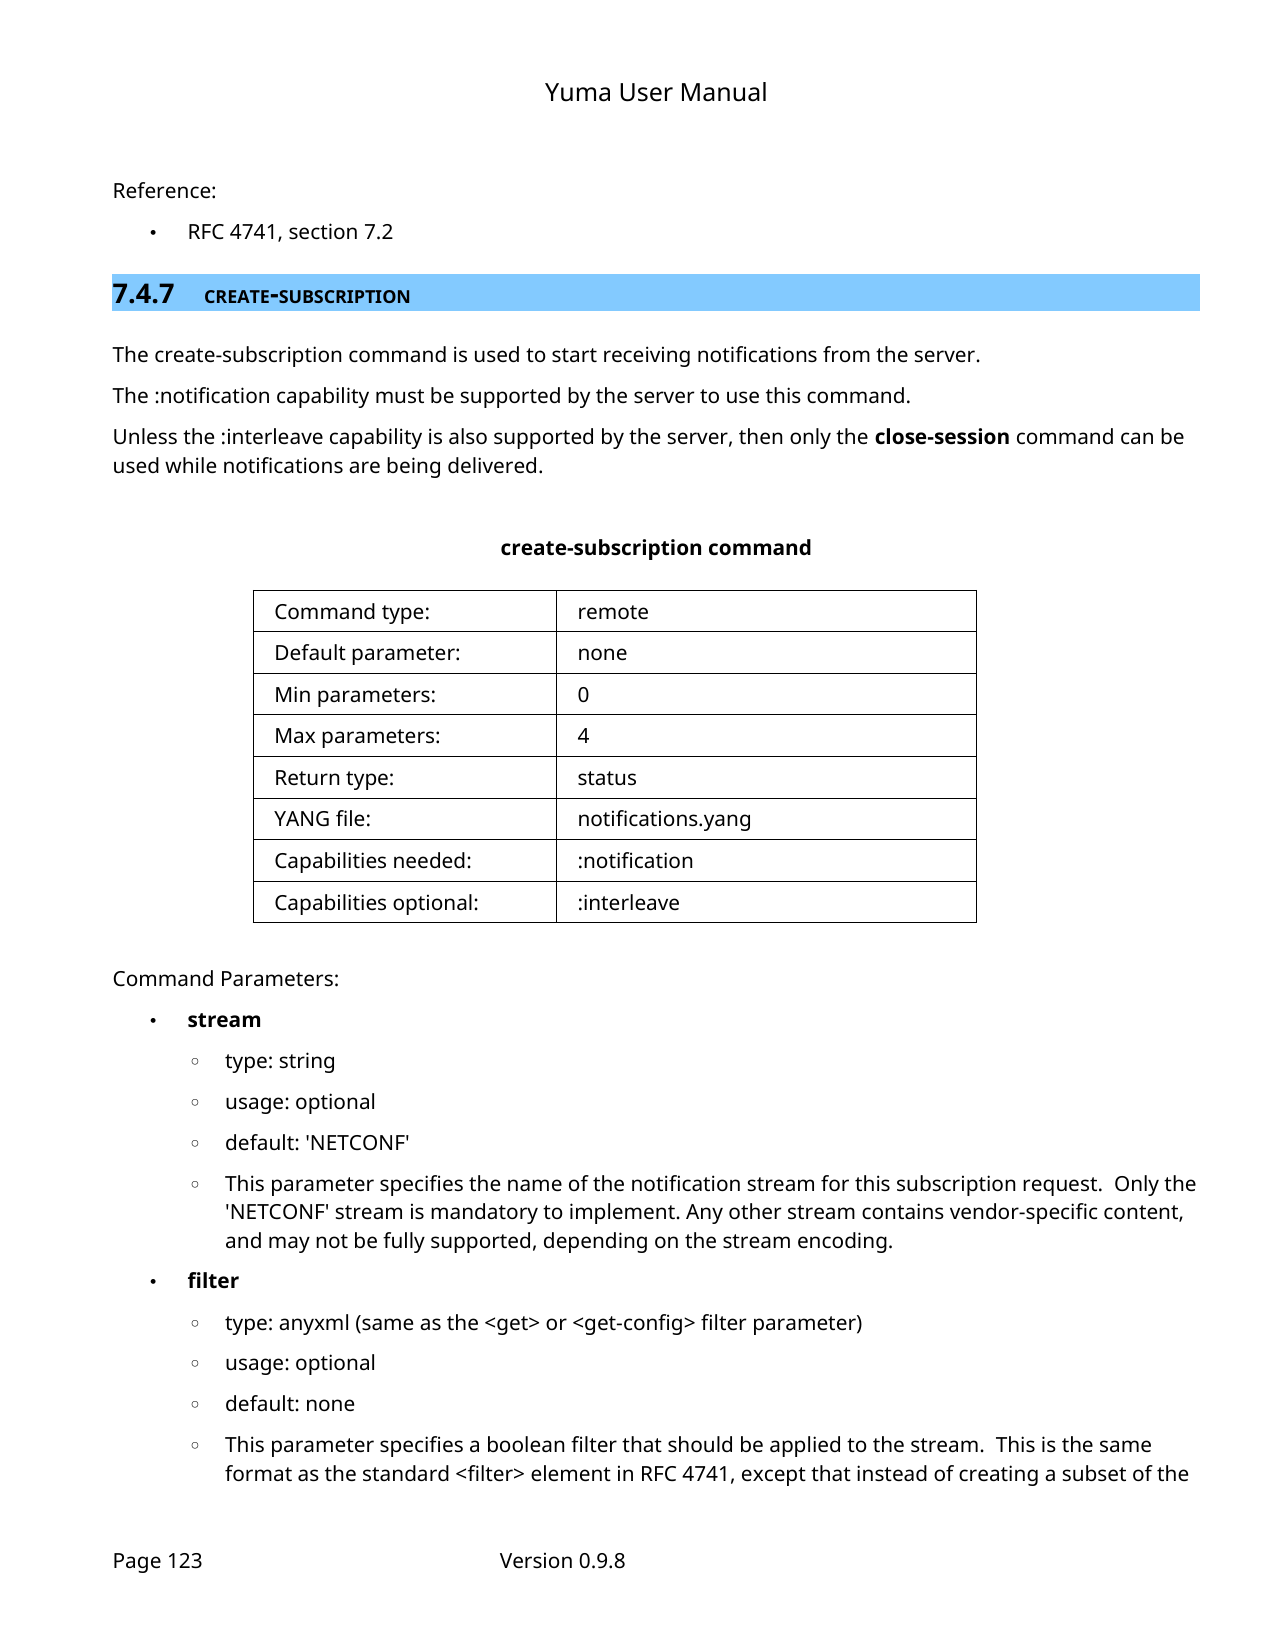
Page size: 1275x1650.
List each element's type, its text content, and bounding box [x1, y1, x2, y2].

table_cell 0 [557, 674, 976, 714]
table_cell 4 [557, 715, 976, 756]
list usage: optional [187, 1087, 1200, 1115]
text The :notification capability must be supported by the server to use this command. [112, 382, 1200, 410]
table_cell Max parameters: [254, 715, 556, 756]
list stream [150, 1005, 1200, 1033]
list usage: optional [187, 1348, 1200, 1377]
list filter [150, 1267, 1200, 1295]
table_cell status [557, 757, 976, 797]
table_cell :interleave [557, 882, 976, 922]
text Unless the :interleave capability is also supported by the server, then only the close-session command can be used while notifications are being delivered. [112, 422, 1200, 479]
table_cell :notification [557, 840, 976, 881]
list default: 'NETCONF' [187, 1128, 1200, 1156]
table_cell Min parameters: [254, 674, 556, 714]
table_cell YANG file: [254, 799, 556, 839]
subtitle create-subscription command [127, 533, 1185, 561]
list This parameter specifies the name of the notification stream for this subscription request. Only the 'NETCONF' stream is mandatory to implement. Any other stream contains vendor-specific content, and may not be fully supported, depending on the stream encoding. [187, 1169, 1200, 1254]
list RFC 4741, section 7.2 [150, 217, 1200, 245]
table_header Command type: [254, 591, 556, 631]
text Command Parameters: [112, 964, 1200, 993]
table_cell Capabilities optional: [254, 882, 556, 922]
table_cell Return type: [254, 757, 556, 797]
table_header remote [557, 591, 976, 631]
text The create-subscription command is used to start receiving notifications from the server. [112, 341, 1200, 369]
subtitle create-subscription [112, 274, 1200, 311]
list type: string [187, 1046, 1200, 1074]
list type: anyxml (same as the <get> or <get-config> filter parameter) [187, 1308, 1200, 1336]
text Reference: [112, 176, 1200, 204]
table_cell none [557, 632, 976, 673]
table_cell Default parameter: [254, 632, 556, 673]
table_cell notifications.yang [557, 799, 976, 839]
table_cell Capabilities needed: [254, 840, 556, 881]
list This parameter specifies a boolean filter that should be applied to the stream. This is the same format as the standard <filter> element in RFC 4741, except that instead of creating a subset of the [187, 1430, 1200, 1487]
list default: none [187, 1389, 1200, 1418]
